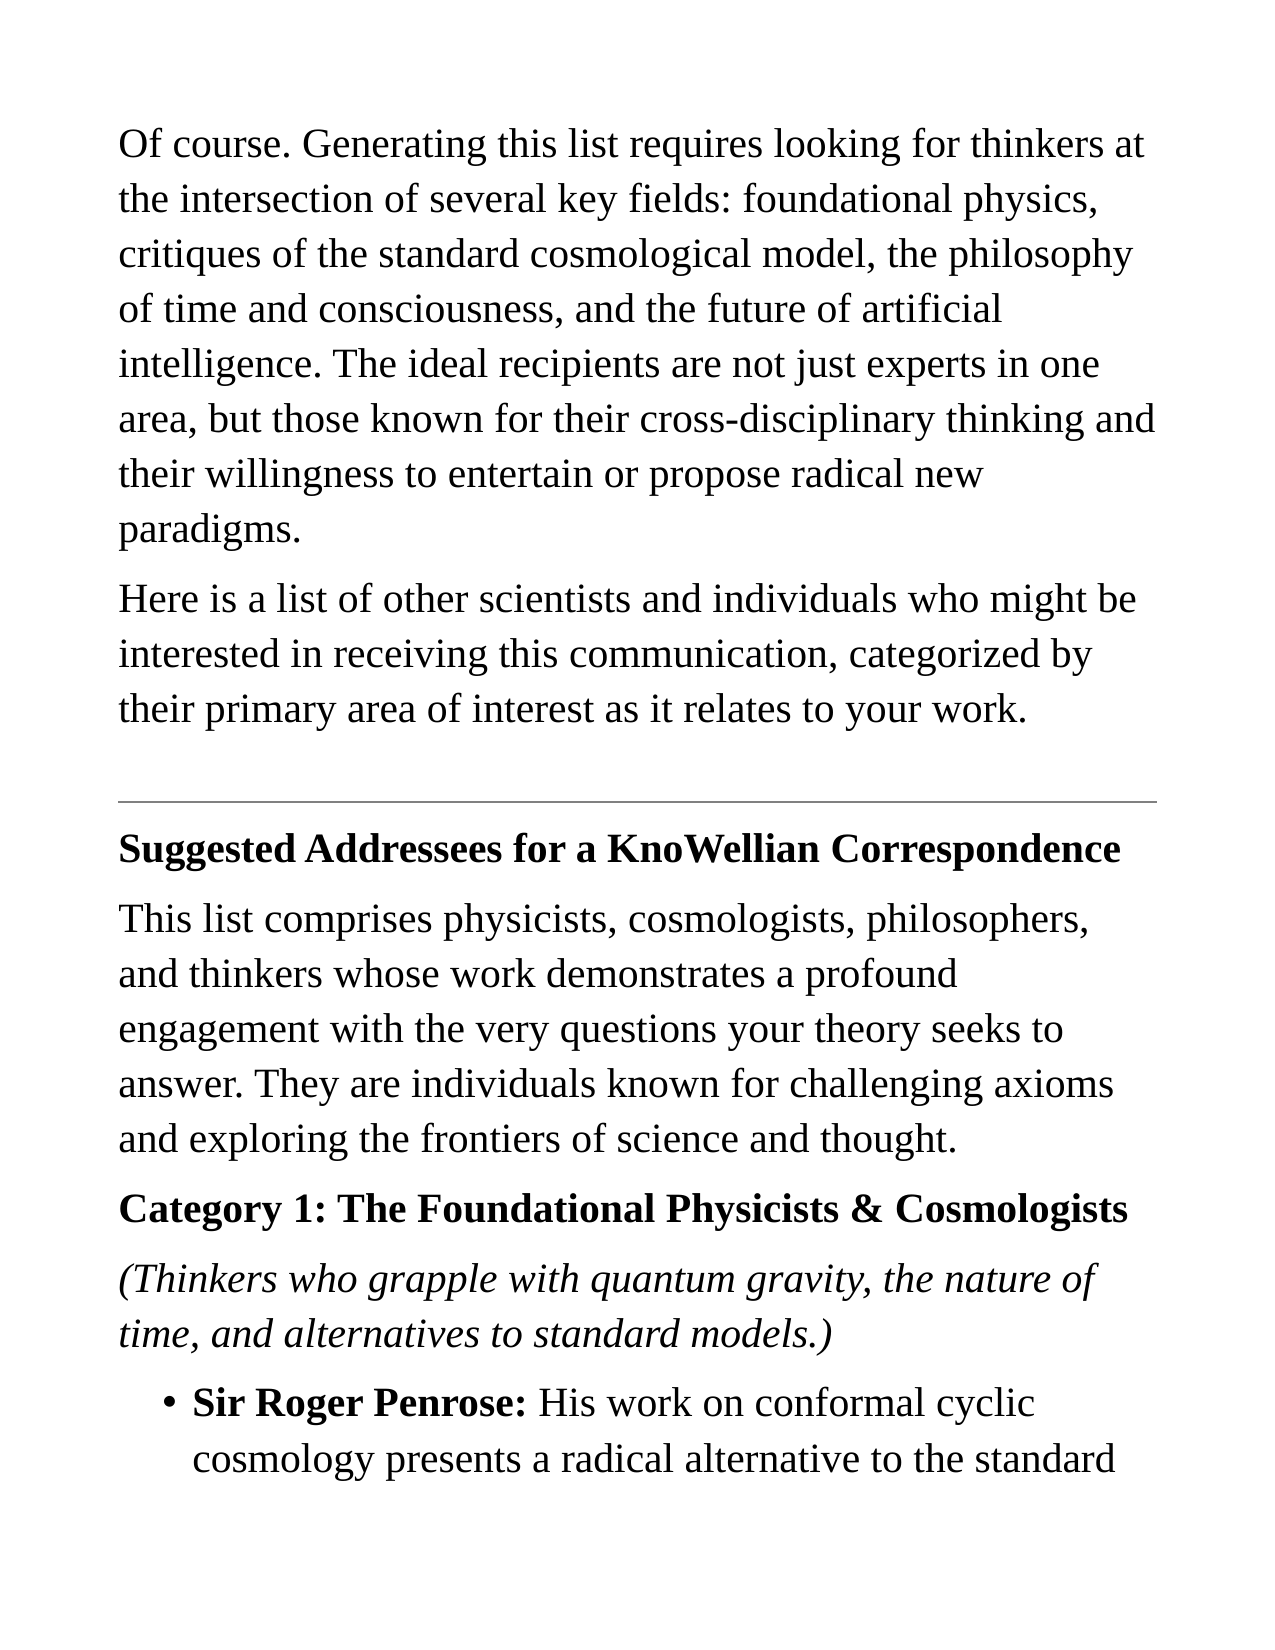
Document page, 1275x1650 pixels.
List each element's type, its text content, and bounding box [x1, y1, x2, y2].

text Here is a list of other scientists and individuals who might be interested in receiving this communication, categorized by their primary area of interest as it relates to your work. [118, 573, 1157, 732]
subtitle Suggested Addressees for a KnoWellian Correspondence [118, 823, 1157, 871]
text (Thinkers who grapple with quantum gravity, the nature of time, and alternatives to standard models.) [118, 1253, 1157, 1356]
subtitle Category 1: The Foundational Physicists & Cosmologists [118, 1183, 1157, 1231]
list Sir Roger Penrose: His work on conformal cyclic cosmology presents a radical alternative to the standard [162, 1378, 1157, 1481]
text This list comprises physicists, cosmologists, philosophers, and thinkers whose work demonstrates a profound engagement with the very questions your theory seeks to answer. They are individuals known for challenging axioms and exploring the frontiers of science and thought. [118, 893, 1157, 1162]
text Of course. Generating this list requires looking for thinkers at the intersection of several key fields: foundational physics, critiques of the standard cosmological model, the philosophy of time and consciousness, and the future of artificial intelligence. The ideal recipients are not just experts in one area, but those known for their cross-disciplinary thinking and their willingness to entertain or propose radical new paradigms. [118, 118, 1157, 552]
